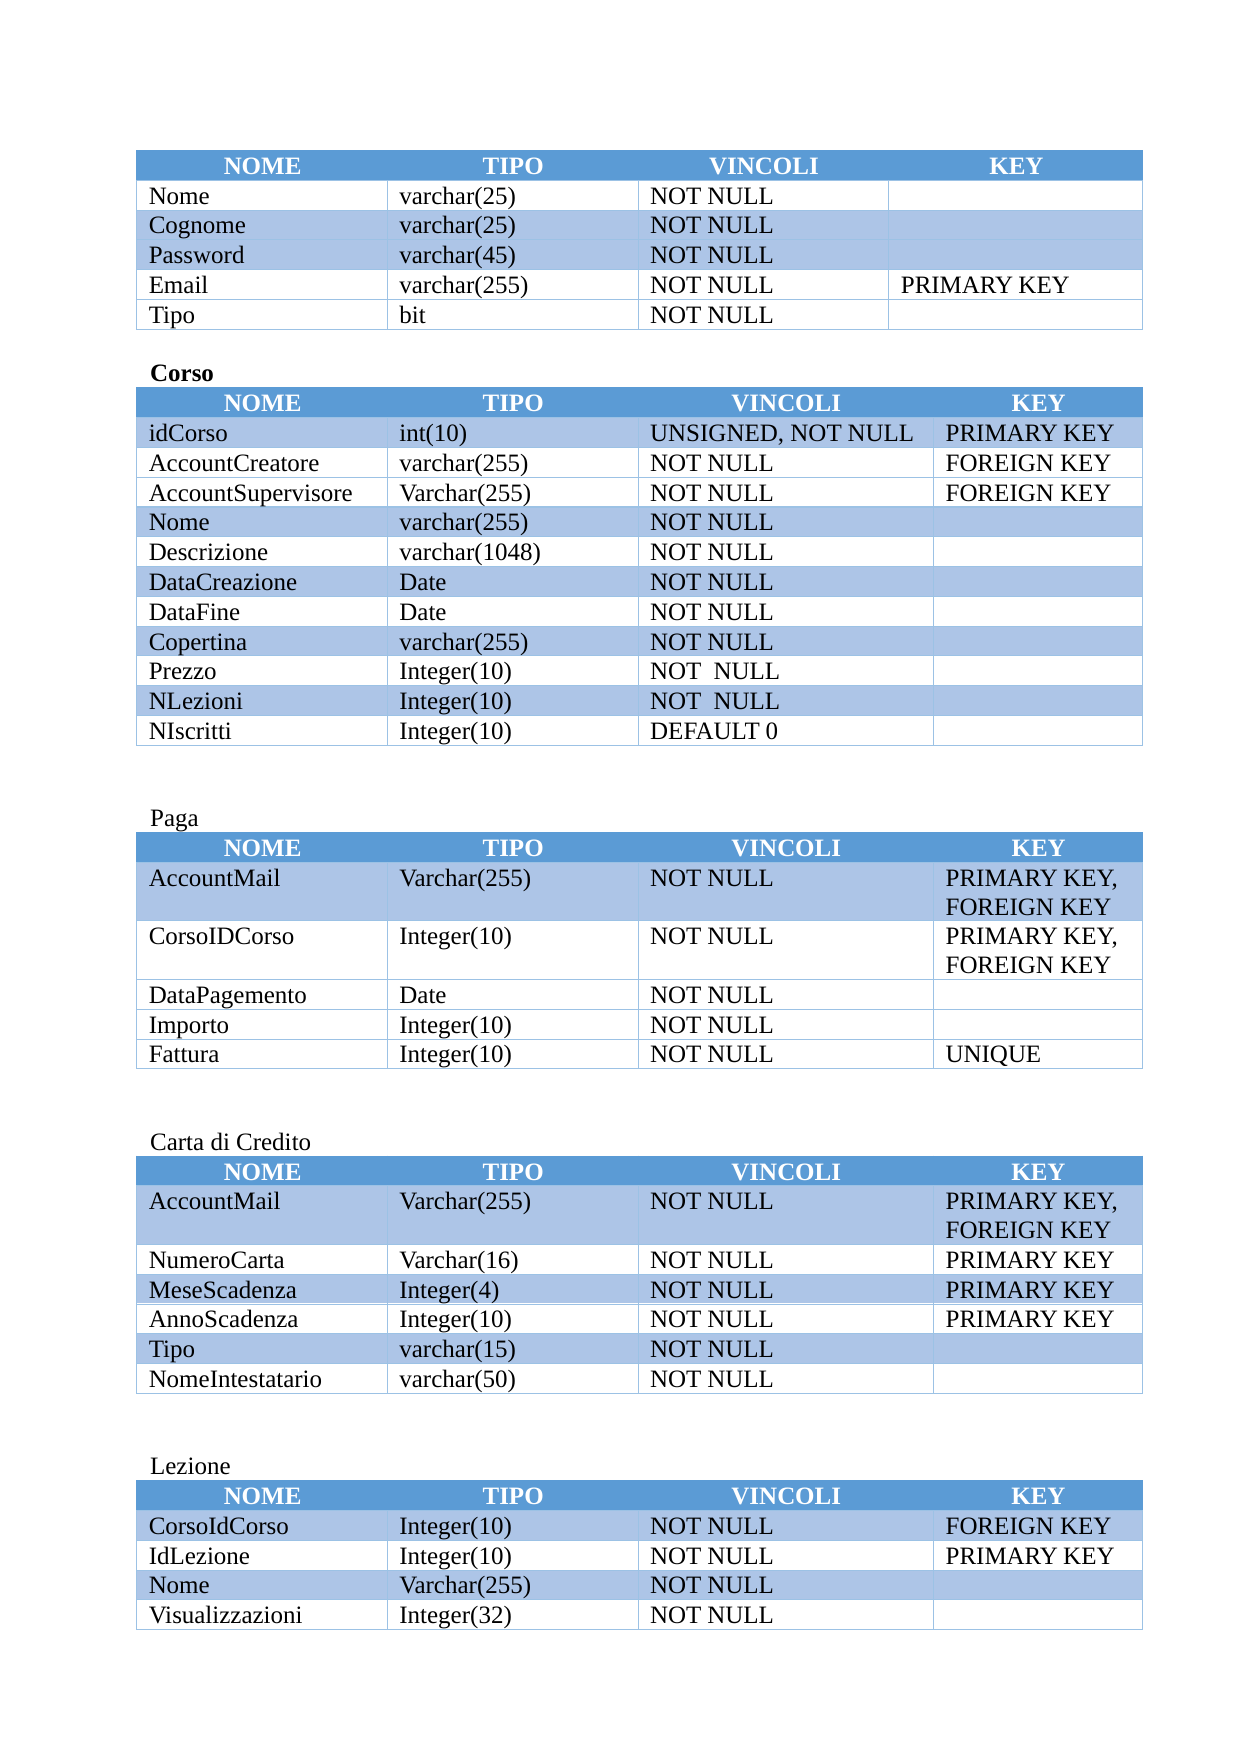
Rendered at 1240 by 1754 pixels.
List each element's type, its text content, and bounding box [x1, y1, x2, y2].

table_cell Tipo [137, 1334, 387, 1363]
table_cell [889, 300, 1142, 329]
table_cell FOREIGN KEY [934, 1511, 1142, 1540]
table_cell Date [388, 980, 638, 1009]
table_cell NOT NULL [639, 980, 933, 1009]
table_cell DEFAULT 0 [639, 716, 933, 745]
table_cell FOREIGN KEY [934, 448, 1142, 477]
table_cell Integer(10) [388, 1010, 638, 1038]
table_cell AccountSupervisore [137, 478, 387, 506]
table_cell UNIQUE [934, 1040, 1142, 1068]
table_cell Integer(10) [388, 1511, 638, 1540]
table_cell NOT NULL [639, 656, 933, 685]
table_cell Varchar(255) [388, 1186, 638, 1244]
table_cell PRIMARY KEY [889, 270, 1142, 299]
table_cell Fattura [137, 1040, 387, 1068]
table_header KEY [934, 1157, 1142, 1185]
table_cell PRIMARY KEY [934, 1541, 1142, 1569]
table_cell Importo [137, 1010, 387, 1038]
table_cell NOT NULL [639, 508, 933, 536]
table_cell DataCreazione [137, 567, 387, 596]
table_cell [934, 627, 1142, 655]
table_cell CorsoIdCorso [137, 1511, 387, 1540]
table_cell NOT NULL [639, 1600, 933, 1629]
table_cell FOREIGN KEY [934, 478, 1142, 506]
table_cell Integer(10) [388, 1541, 638, 1569]
table_cell Descrizione [137, 537, 387, 566]
table_cell [934, 1364, 1142, 1393]
table_cell int(10) [388, 418, 638, 447]
table_cell NOT NULL [639, 1275, 933, 1303]
table_cell PRIMARY KEY [934, 1275, 1142, 1303]
table_cell varchar(45) [388, 240, 638, 269]
table_cell Email [137, 270, 387, 299]
table_cell Varchar(255) [388, 1571, 638, 1599]
table_cell varchar(50) [388, 1364, 638, 1393]
table_header VINCOLI [639, 388, 933, 417]
table_cell NOT NULL [639, 686, 933, 715]
table_cell NOT NULL [639, 1541, 933, 1569]
table_cell Integer(10) [388, 1040, 638, 1068]
table_header KEY [934, 388, 1142, 417]
table_cell idCorso [137, 418, 387, 447]
table_cell NOT NULL [639, 1511, 933, 1540]
table_cell Copertina [137, 627, 387, 655]
table_header TIPO [388, 151, 638, 180]
table_cell NOT NULL [639, 597, 933, 626]
table_header VINCOLI [639, 1157, 933, 1185]
table_cell NOT NULL [639, 1245, 933, 1274]
table_cell Integer(32) [388, 1600, 638, 1629]
table_cell [934, 980, 1142, 1009]
table_cell NOT NULL [639, 181, 888, 209]
table_cell PRIMARY KEY, FOREIGN KEY [934, 921, 1142, 979]
table_cell varchar(25) [388, 181, 638, 209]
table_cell NOT NULL [639, 627, 933, 655]
table_cell PRIMARY KEY [934, 1245, 1142, 1274]
table_cell NOT NULL [639, 567, 933, 596]
table_cell NOT NULL [639, 270, 888, 299]
table_header NOME [137, 151, 387, 180]
table_cell NOT NULL [639, 863, 933, 920]
table_cell AnnoScadenza [137, 1305, 387, 1333]
table_header KEY [934, 833, 1142, 862]
table_cell [934, 1010, 1142, 1038]
text Corso [150, 358, 1091, 387]
table_cell [934, 1571, 1142, 1599]
text Lezione [150, 1451, 1091, 1480]
table_cell bit [388, 300, 638, 329]
table_cell NOT NULL [639, 1571, 933, 1599]
table_cell [889, 240, 1142, 269]
table_header VINCOLI [639, 1481, 933, 1510]
table_cell AccountMail [137, 1186, 387, 1244]
table_cell Date [388, 597, 638, 626]
table_cell PRIMARY KEY [934, 418, 1142, 447]
table_cell Integer(10) [388, 656, 638, 685]
table_cell AccountCreatore [137, 448, 387, 477]
table_header TIPO [388, 388, 638, 417]
table_cell varchar(1048) [388, 537, 638, 566]
table_cell NumeroCarta [137, 1245, 387, 1274]
table_cell Nome [137, 508, 387, 536]
table_cell NLezioni [137, 686, 387, 715]
table_cell varchar(255) [388, 270, 638, 299]
table_header NOME [137, 1157, 387, 1185]
table_header VINCOLI [639, 833, 933, 862]
table_header TIPO [388, 1481, 638, 1510]
table_cell CorsoIDCorso [137, 921, 387, 979]
table_cell UNSIGNED, NOT NULL [639, 418, 933, 447]
table_header TIPO [388, 833, 638, 862]
table_cell NOT NULL [639, 211, 888, 239]
table_cell Tipo [137, 300, 387, 329]
table_cell [934, 1334, 1142, 1363]
table_cell Visualizzazioni [137, 1600, 387, 1629]
table_cell [934, 537, 1142, 566]
table_cell [934, 567, 1142, 596]
table_cell varchar(25) [388, 211, 638, 239]
table_cell DataPagemento [137, 980, 387, 1009]
table_cell Varchar(255) [388, 863, 638, 920]
table_cell NOT NULL [639, 1364, 933, 1393]
table_cell Integer(4) [388, 1275, 638, 1303]
table_cell Nome [137, 1571, 387, 1599]
table_cell NOT NULL [639, 478, 933, 506]
table_cell Cognome [137, 211, 387, 239]
table_cell [934, 686, 1142, 715]
table_header KEY [889, 151, 1142, 180]
table_cell AccountMail [137, 863, 387, 920]
table_cell PRIMARY KEY, FOREIGN KEY [934, 863, 1142, 920]
table_cell Password [137, 240, 387, 269]
table_cell Date [388, 567, 638, 596]
table_cell Nome [137, 181, 387, 209]
table_cell [889, 211, 1142, 239]
table_header KEY [934, 1481, 1142, 1510]
table_cell NOT NULL [639, 1186, 933, 1244]
table_cell PRIMARY KEY, FOREIGN KEY [934, 1186, 1142, 1244]
table_cell NOT NULL [639, 1305, 933, 1333]
table_cell varchar(255) [388, 508, 638, 536]
table_cell Integer(10) [388, 686, 638, 715]
table_header NOME [137, 388, 387, 417]
table_header NOME [137, 1481, 387, 1510]
table_cell NOT NULL [639, 1334, 933, 1363]
table_cell [889, 181, 1142, 209]
table_cell Prezzo [137, 656, 387, 685]
table_header VINCOLI [639, 151, 888, 180]
table_cell [934, 1600, 1142, 1629]
table_cell MeseScadenza [137, 1275, 387, 1303]
table_cell NOT NULL [639, 1040, 933, 1068]
table_cell NOT NULL [639, 300, 888, 329]
table_cell [934, 597, 1142, 626]
table_cell PRIMARY KEY [934, 1305, 1142, 1333]
text Carta di Credito [150, 1127, 1091, 1156]
table_cell varchar(15) [388, 1334, 638, 1363]
table_header TIPO [388, 1157, 638, 1185]
table_cell [934, 508, 1142, 536]
table_cell Integer(10) [388, 921, 638, 979]
table_cell Varchar(16) [388, 1245, 638, 1274]
text Paga [150, 803, 1091, 832]
table_cell [934, 716, 1142, 745]
table_cell [934, 656, 1142, 685]
table_cell NOT NULL [639, 240, 888, 269]
table_cell NOT NULL [639, 921, 933, 979]
table_cell Integer(10) [388, 716, 638, 745]
table_cell NIscritti [137, 716, 387, 745]
table_cell NOT NULL [639, 1010, 933, 1038]
table_header NOME [137, 833, 387, 862]
table_cell Varchar(255) [388, 478, 638, 506]
table_cell varchar(255) [388, 627, 638, 655]
table_cell varchar(255) [388, 448, 638, 477]
table_cell DataFine [137, 597, 387, 626]
table_cell NOT NULL [639, 537, 933, 566]
table_cell Integer(10) [388, 1305, 638, 1333]
table_cell NomeIntestatario [137, 1364, 387, 1393]
table_cell IdLezione [137, 1541, 387, 1569]
table_cell NOT NULL [639, 448, 933, 477]
